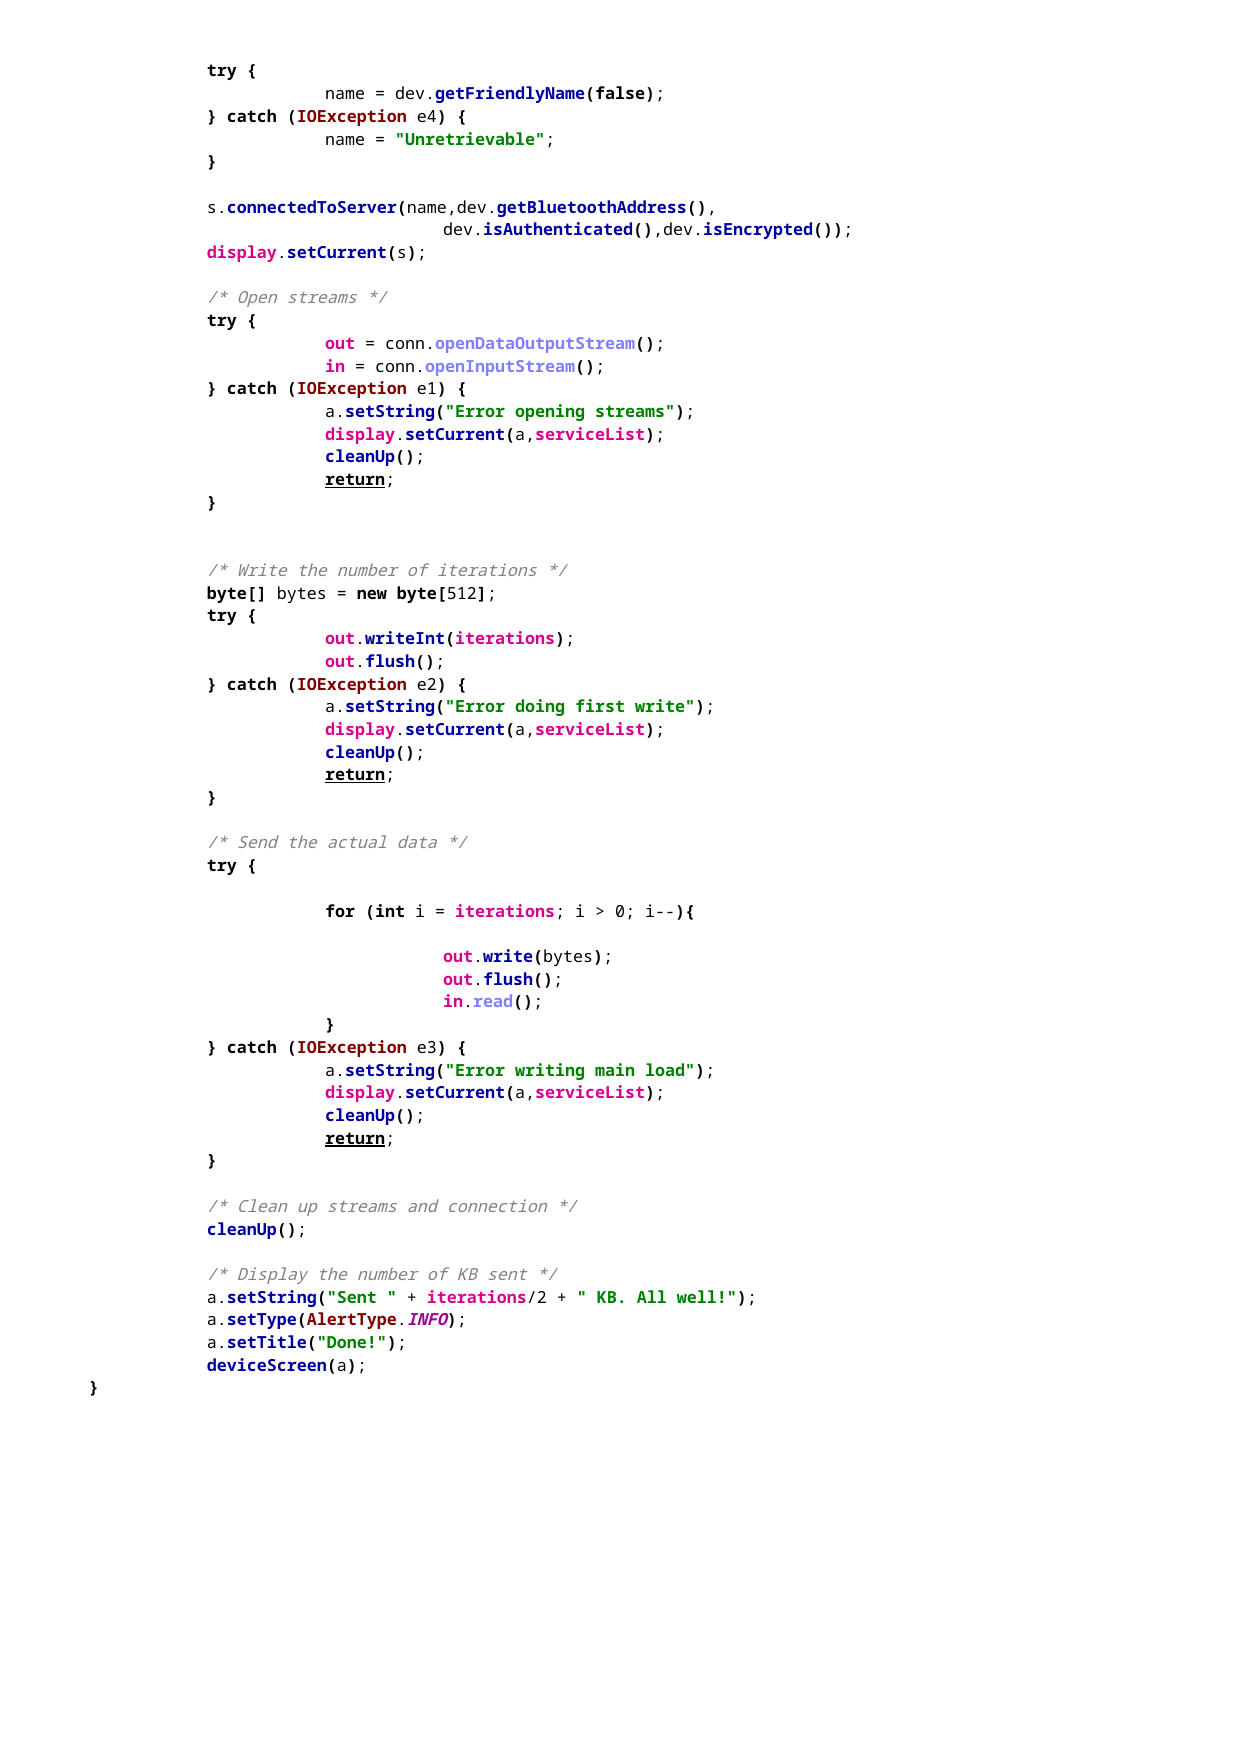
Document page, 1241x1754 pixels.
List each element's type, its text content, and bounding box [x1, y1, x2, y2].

text name = "Unretrievable"; [88, 127, 1181, 150]
text deviceScreen(a); [88, 1353, 1181, 1376]
text } [88, 150, 1181, 173]
text display.setCurrent(s); [88, 241, 1181, 263]
text } [88, 786, 1181, 808]
text cleanUp(); [88, 445, 1181, 468]
text a.setString("Sent " + iterations/2 + " KB. All well!"); [88, 1285, 1181, 1308]
text /* Send the actual data */ [88, 831, 1181, 854]
text try { [88, 59, 1181, 82]
text display.setCurrent(a,serviceList); [88, 1081, 1181, 1104]
text } [88, 1013, 1181, 1036]
text name = dev.getFriendlyName(false); [88, 82, 1181, 104]
text out.flush(); [88, 967, 1181, 990]
text in.read(); [88, 990, 1181, 1013]
text } catch (IOException e3) { [88, 1036, 1181, 1058]
text return; [88, 763, 1181, 786]
text } [88, 491, 1181, 513]
text s.connectedToServer(name,dev.getBluetoothAddress(), [88, 195, 1181, 218]
text dev.isAuthenticated(),dev.isEncrypted()); [88, 218, 1181, 241]
text } catch (IOException e1) { [88, 377, 1181, 400]
text } catch (IOException e4) { [88, 104, 1181, 127]
text for (int i = iterations; i > 0; i--){ [88, 899, 1181, 922]
text try { [88, 604, 1181, 627]
text out.flush(); [88, 649, 1181, 672]
text out.writeInt(iterations); [88, 627, 1181, 649]
text } catch (IOException e2) { [88, 672, 1181, 695]
text byte[] bytes = new byte[512]; [88, 581, 1181, 604]
text /* Write the number of iterations */ [88, 559, 1181, 581]
text } [88, 1149, 1181, 1172]
text /* Clean up streams and connection */ [88, 1194, 1181, 1217]
text a.setString("Error doing first write"); [88, 695, 1181, 718]
text try { [88, 854, 1181, 877]
text in = conn.openInputStream(); [88, 354, 1181, 377]
text display.setCurrent(a,serviceList); [88, 422, 1181, 445]
text a.setString("Error writing main load"); [88, 1058, 1181, 1081]
text out = conn.openDataOutputStream(); [88, 332, 1181, 354]
text /* Display the number of KB sent */ [88, 1263, 1181, 1285]
text } [88, 1376, 1181, 1399]
text try { [88, 309, 1181, 332]
text /* Open streams */ [88, 286, 1181, 309]
text return; [88, 1126, 1181, 1149]
text display.setCurrent(a,serviceList); [88, 718, 1181, 740]
text a.setTitle("Done!"); [88, 1331, 1181, 1353]
text a.setString("Error opening streams"); [88, 400, 1181, 422]
text cleanUp(); [88, 1217, 1181, 1240]
text out.write(bytes); [88, 945, 1181, 967]
text cleanUp(); [88, 740, 1181, 763]
text return; [88, 468, 1181, 491]
text cleanUp(); [88, 1104, 1181, 1126]
text a.setType(AlertType.INFO); [88, 1308, 1181, 1331]
